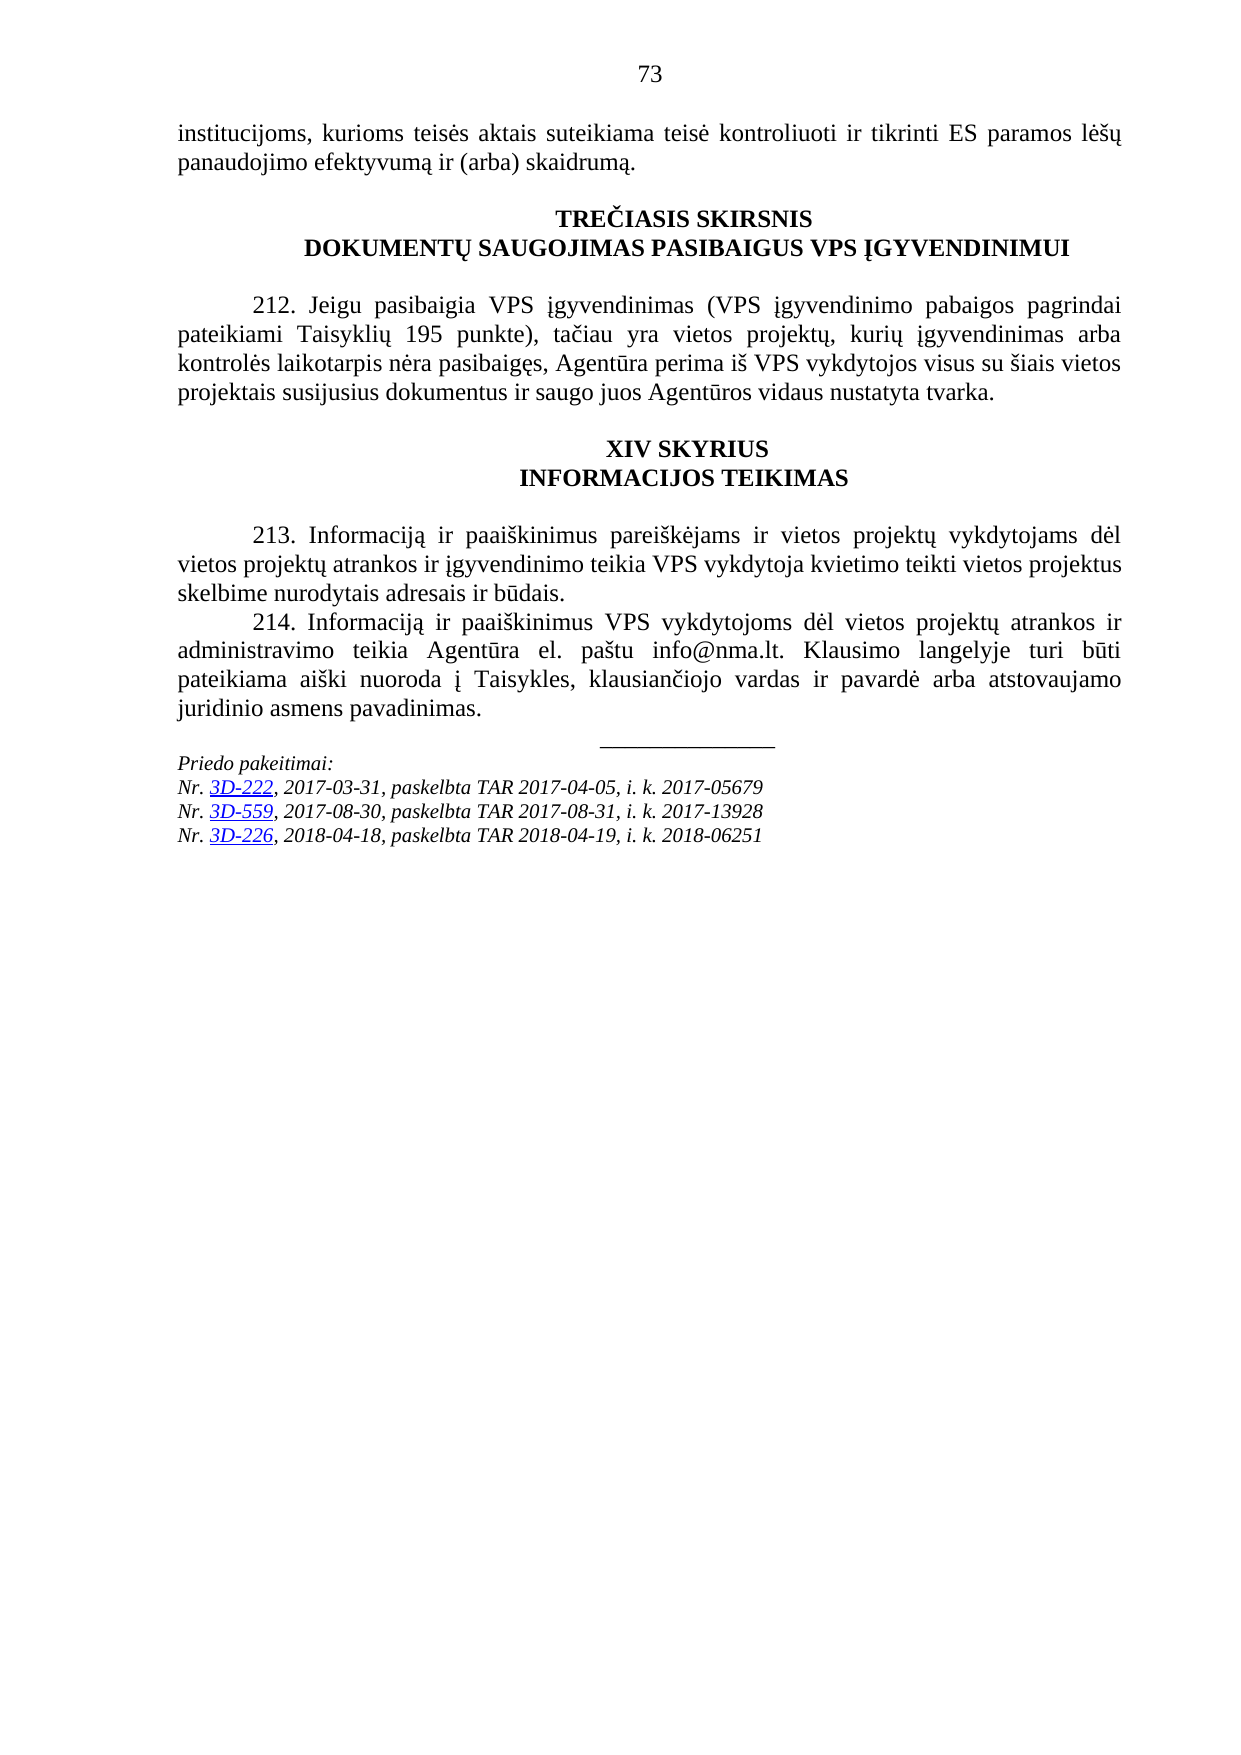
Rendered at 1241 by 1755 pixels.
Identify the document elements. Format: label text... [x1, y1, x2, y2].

text Nr. 3D-559, 2017-08-30, paskelbta TAR 2017-08-31, i. k. 2017-13928 [177, 799, 1122, 823]
text 213. Informaciją ir paaiškinimus pareiškėjams ir vietos projektų vykdytojams dėl vietos projektų atrankos ir įgyvendinimo teikia VPS vykdytoja kvietimo teikti vietos projektus skelbime nurodytais adresais ir būdais. [177, 521, 1122, 607]
text 214. Informaciją ir paaiškinimus VPS vykdytojoms dėl vietos projektų atrankos ir administravimo teikia Agentūra el. paštu info@nma.lt. Klausimo langelyje turi būti pateikiama aiški nuoroda į Taisykles, klausiančiojo vardas ir pavardė arba atstovaujamo juridinio asmens pavadinimas. [177, 607, 1122, 722]
text institucijoms, kurioms teisės aktais suteikiama teisė kontroliuoti ir tikrinti ES paramos lėšų panaudojimo efektyvumą ir (arba) skaidrumą. [177, 118, 1122, 176]
text Nr. 3D-222, 2017-03-31, paskelbta TAR 2017-04-05, i. k. 2017-05679 [177, 775, 1122, 799]
text Priedo pakeitimai: [177, 751, 1122, 775]
text 212. Jeigu pasibaigia VPS įgyvendinimas (VPS įgyvendinimo pabaigos pagrindai pateikiami Taisyklių 195 punkte), tačiau yra vietos projektų, kurių įgyvendinimas arba kontrolės laikotarpis nėra pasibaigęs, Agentūra perima iš VPS vykdytojos visus su šiais vietos projektais susijusius dokumentus ir saugo juos Agentūros vidaus nustatyta tvarka. [177, 291, 1122, 406]
text ______________ [177, 722, 1122, 751]
text XIV SKYRIUS [177, 434, 1122, 463]
text INFORMACIJOS TEIKIMAS [177, 463, 1122, 492]
text Nr. 3D-226, 2018-04-18, paskelbta TAR 2018-04-19, i. k. 2018-06251 [177, 823, 1122, 847]
text DOKUMENTŲ SAUGOJIMAS PASIBAIGUS VPS ĮGYVENDINIMUI [177, 233, 1122, 262]
text TREČIASIS SKIRSNIS [177, 204, 1122, 233]
